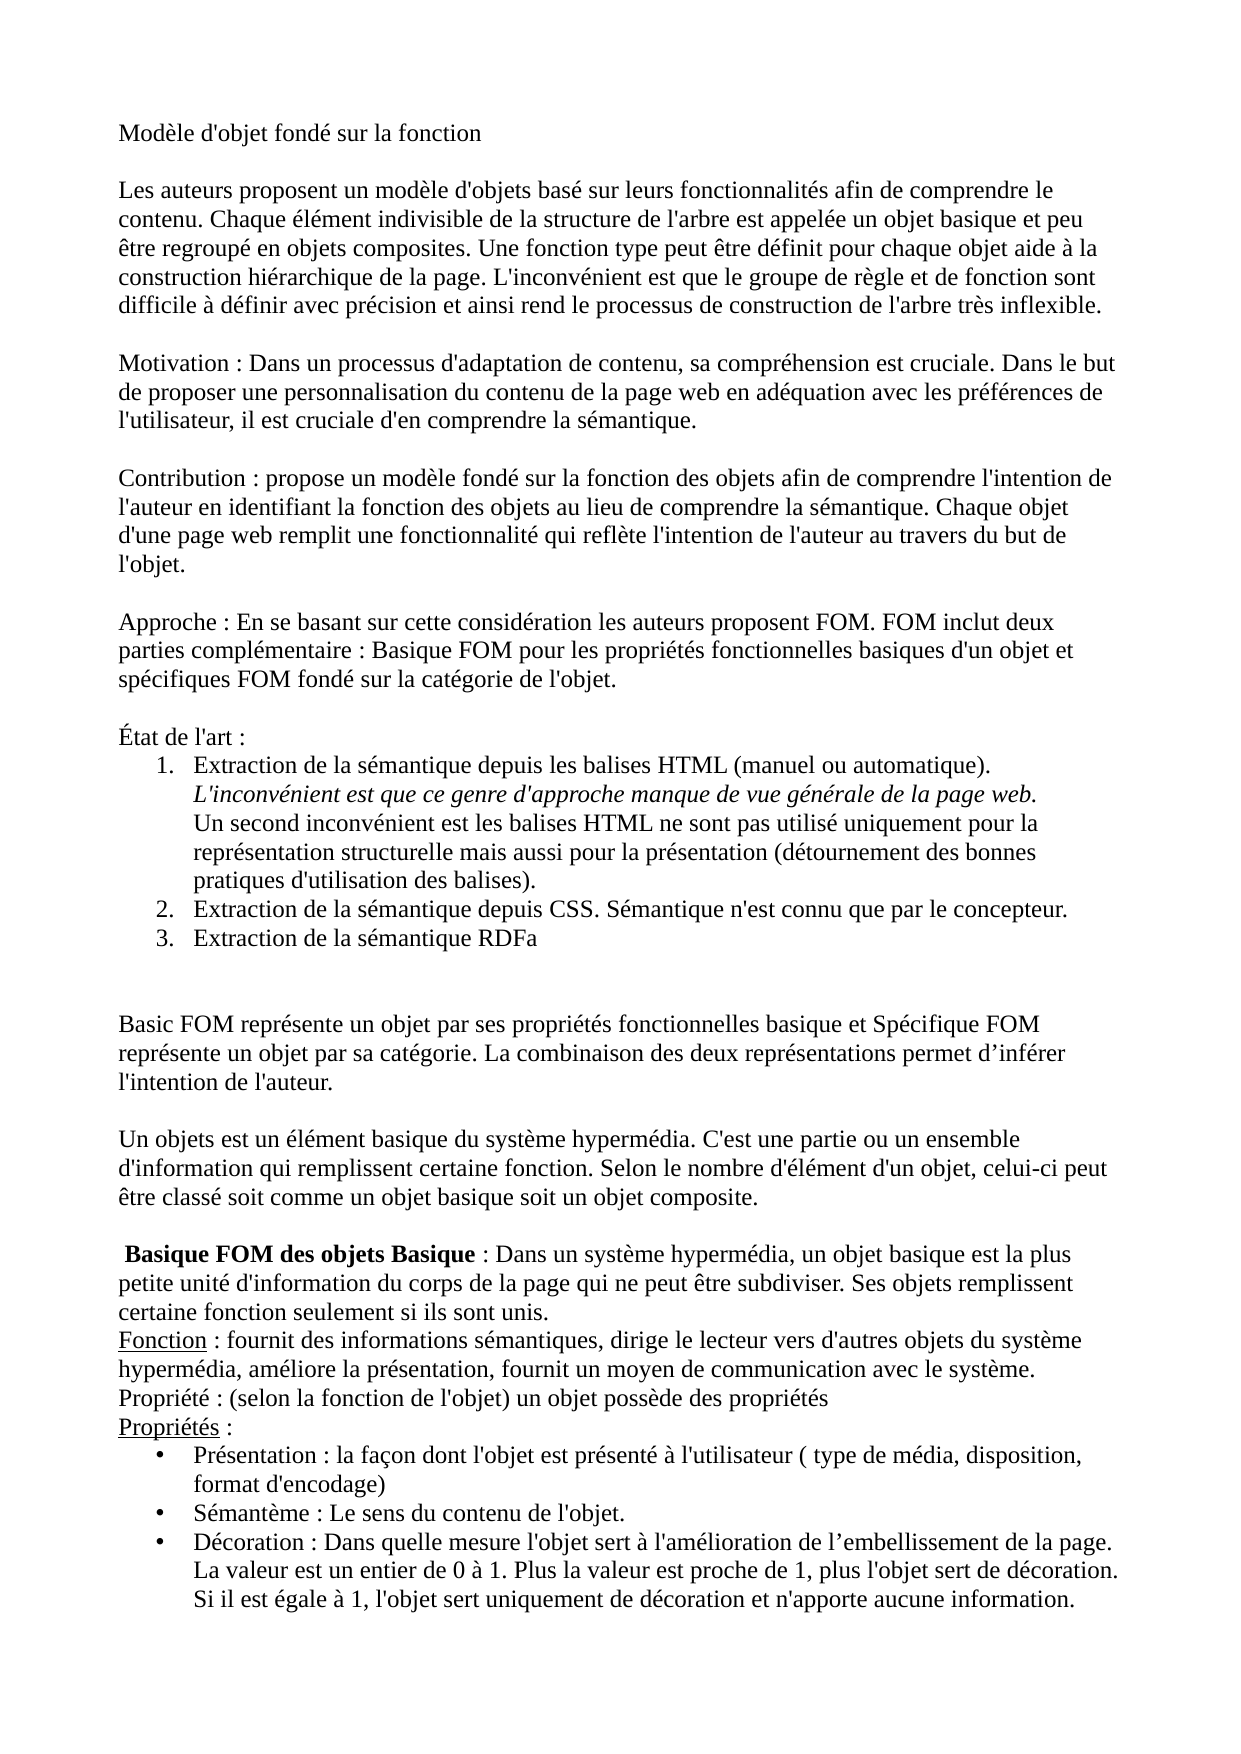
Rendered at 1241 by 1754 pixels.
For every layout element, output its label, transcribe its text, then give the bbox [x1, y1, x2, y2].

list Extraction de la sémantique RDFa [156, 923, 1122, 952]
list Décoration : Dans quelle mesure l'objet sert à l'amélioration de l’embellissement de la page. La valeur est un entier de 0 à 1. Plus la valeur est proche de 1, plus l'objet sert de décoration. Si il est égale à 1, l'objet sert uniquement de décoration et n'apporte aucune information. [156, 1527, 1122, 1613]
list Sémantème : Le sens du contenu de l'objet. [156, 1498, 1122, 1527]
text Fonction : fournit des informations sémantiques, dirige le lecteur vers d'autres objets du système hypermédia, améliore la présentation, fournit un moyen de communication avec le système. [118, 1326, 1122, 1383]
list Extraction de la sémantique depuis les balises HTML (manuel ou automatique). L'inconvénient est que ce genre d'approche manque de vue générale de la page web. [156, 751, 1122, 808]
text État de l'art : [118, 722, 1122, 751]
text Propriétés : [118, 1412, 1122, 1441]
list Présentation : la façon dont l'objet est présenté à l'utilisateur ( type de média, disposition, format d'encodage) [156, 1441, 1122, 1498]
text Motivation : Dans un processus d'adaptation de contenu, sa compréhension est cruciale. Dans le but de proposer une personnalisation du contenu de la page web en adéquation avec les préférences de l'utilisateur, il est cruciale d'en comprendre la sémantique. [118, 348, 1122, 434]
text Modèle d'objet fondé sur la fonction [118, 118, 1122, 147]
text Contribution : propose un modèle fondé sur la fonction des objets afin de comprendre l'intention de l'auteur en identifiant la fonction des objets au lieu de comprendre la sémantique. Chaque objet d'une page web remplit une fonctionnalité qui reflète l'intention de l'auteur au travers du but de l'objet. [118, 463, 1122, 578]
list Un second inconvénient est les balises HTML ne sont pas utilisé uniquement pour la représentation structurelle mais aussi pour la présentation (détournement des bonnes pratiques d'utilisation des balises). [156, 808, 1122, 894]
text Approche : En se basant sur cette considération les auteurs proposent FOM. FOM inclut deux parties complémentaire : Basique FOM pour les propriétés fonctionnelles basiques d'un objet et spécifiques FOM fondé sur la catégorie de l'objet. [118, 607, 1122, 693]
text Propriété : (selon la fonction de l'objet) un objet possède des propriétés [118, 1383, 1122, 1412]
list Extraction de la sémantique depuis CSS. Sémantique n'est connu que par le concepteur. [156, 894, 1122, 923]
text Basic FOM représente un objet par ses propriétés fonctionnelles basique et Spécifique FOM représente un objet par sa catégorie. La combinaison des deux représentations permet d’inférer l'intention de l'auteur. [118, 1009, 1122, 1096]
text Basique FOM des objets Basique : Dans un système hypermédia, un objet basique est la plus petite unité d'information du corps de la page qui ne peut être subdiviser. Ses objets remplissent certaine fonction seulement si ils sont unis. [118, 1239, 1122, 1326]
text Les auteurs proposent un modèle d'objets basé sur leurs fonctionnalités afin de comprendre le contenu. Chaque élément indivisible de la structure de l'arbre est appelée un objet basique et peu être regroupé en objets composites. Une fonction type peut être définit pour chaque objet aide à la construction hiérarchique de la page. L'inconvénient est que le groupe de règle et de fonction sont difficile à définir avec précision et ainsi rend le processus de construction de l'arbre très inflexible. [118, 176, 1122, 319]
text Un objets est un élément basique du système hypermédia. C'est une partie ou un ensemble d'information qui remplissent certaine fonction. Selon le nombre d'élément d'un objet, celui-ci peut être classé soit comme un objet basique soit un objet composite. [118, 1124, 1122, 1211]
